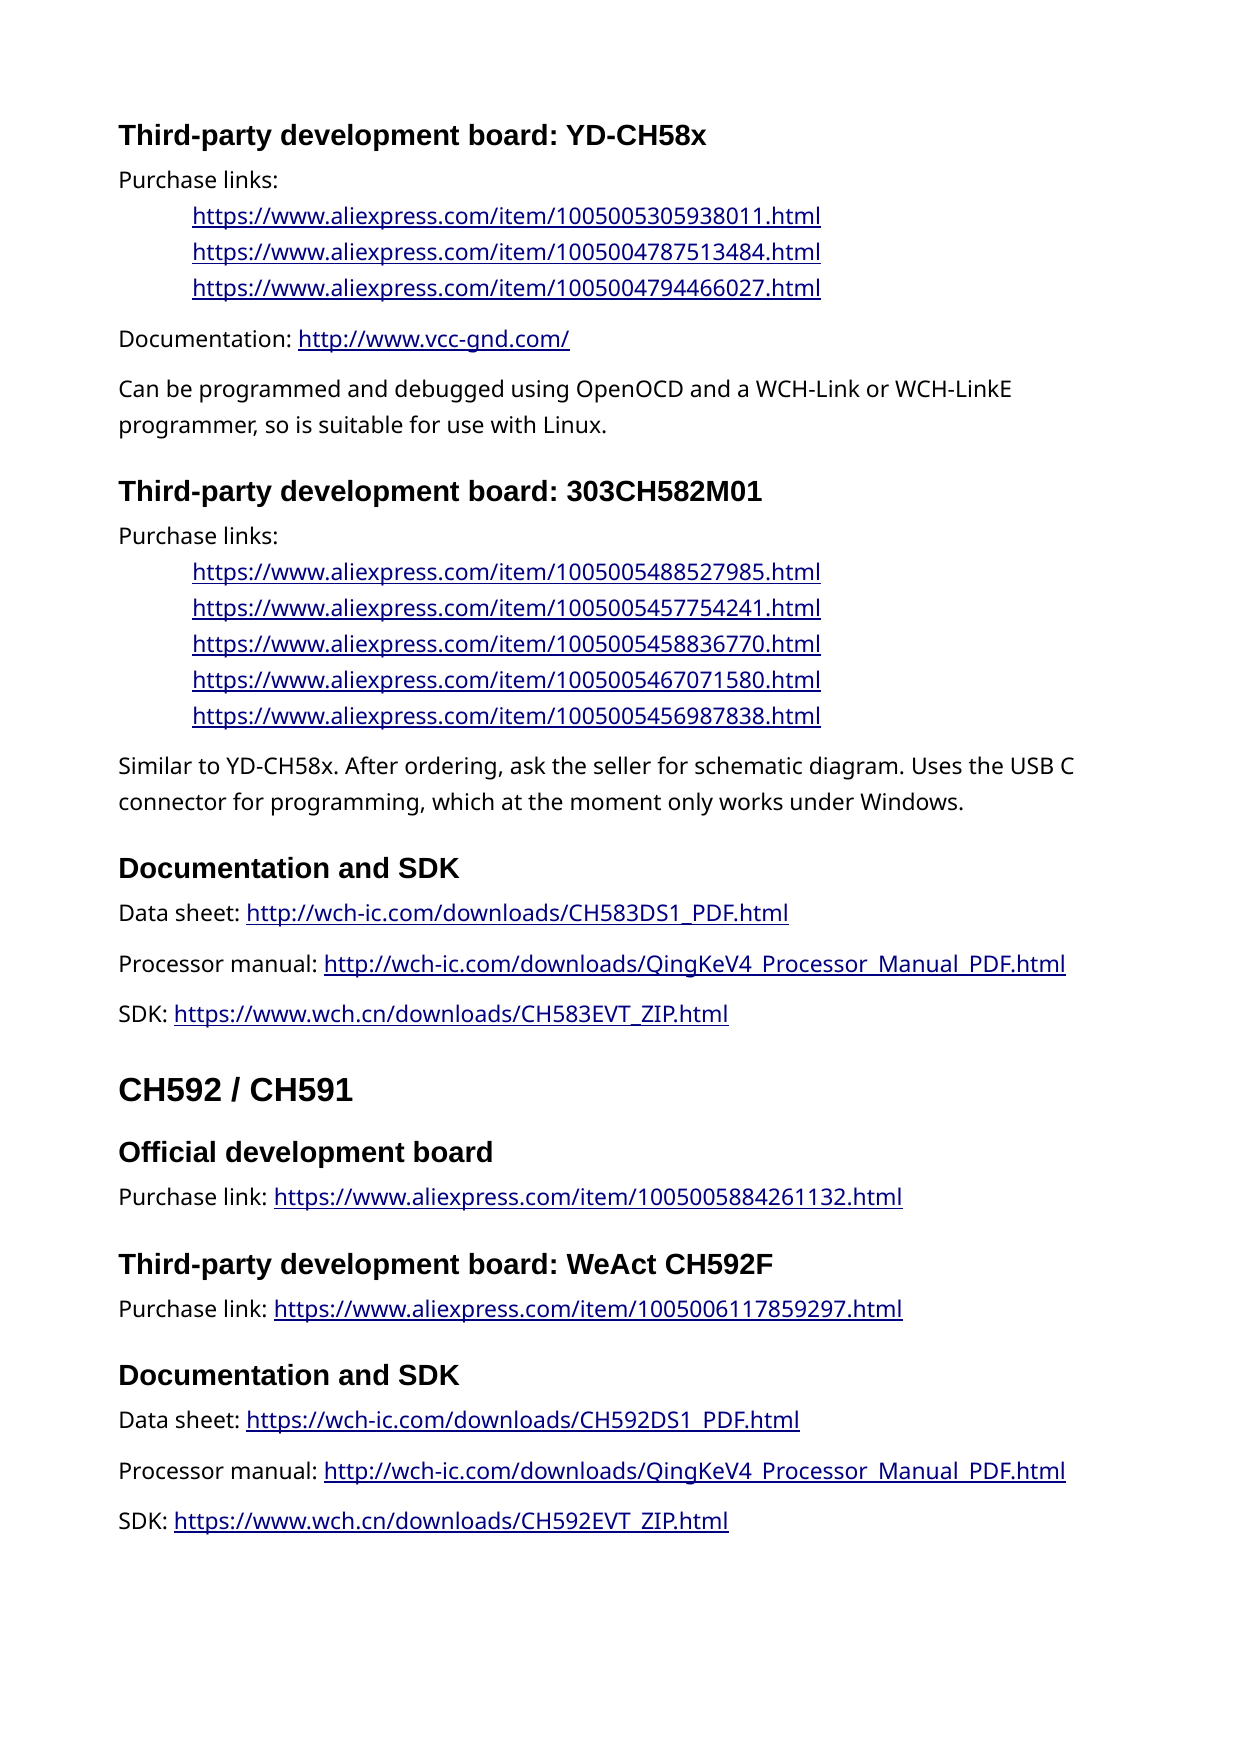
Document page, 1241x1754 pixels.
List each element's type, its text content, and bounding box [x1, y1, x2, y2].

subtitle Documentation and SDK [118, 1358, 1122, 1392]
text Documentation: http://www.vcc-gnd.com/ [118, 322, 1122, 354]
text Data sheet: https://wch-ic.com/downloads/CH592DS1_PDF.html [118, 1404, 1122, 1435]
text https://www.aliexpress.com/item/1005004787513484.html [192, 236, 1122, 267]
text Data sheet: http://wch-ic.com/downloads/CH583DS1_PDF.html [118, 897, 1122, 929]
text Purchase link: https://www.aliexpress.com/item/1005006117859297.html [118, 1293, 1122, 1324]
text Purchase links: [118, 164, 1122, 195]
subtitle Third-party development board: 303CH582M01 [118, 474, 1122, 508]
text Purchase links: [118, 520, 1122, 551]
text Purchase link: https://www.aliexpress.com/item/1005005884261132.html [118, 1181, 1122, 1213]
text https://www.aliexpress.com/item/1005005305938011.html [192, 200, 1122, 231]
text https://www.aliexpress.com/item/1005005467071580.html [192, 664, 1122, 695]
text https://www.aliexpress.com/item/1005005457754241.html [192, 592, 1122, 623]
text https://www.aliexpress.com/item/1005005488527985.html [192, 556, 1122, 587]
subtitle Third-party development board: YD-CH58x [118, 118, 1122, 152]
text SDK: https://www.wch.cn/downloads/CH592EVT_ZIP.html [118, 1505, 1122, 1536]
text Can be programmed and debugged using OpenOCD and a WCH-Link or WCH-LinkE programmer, so is suitable for use with Linux. [118, 373, 1122, 440]
subtitle Documentation and SDK [118, 851, 1122, 885]
text Processor manual: http://wch-ic.com/downloads/QingKeV4_Processor_Manual_PDF.html [118, 948, 1122, 979]
subtitle Official development board [118, 1135, 1122, 1169]
subtitle Third-party development board: WeAct CH592F [118, 1247, 1122, 1280]
text https://www.aliexpress.com/item/1005005458836770.html [192, 628, 1122, 659]
subtitle CH592 / CH591 [118, 1070, 1122, 1108]
text Processor manual: http://wch-ic.com/downloads/QingKeV4_Processor_Manual_PDF.html [118, 1454, 1122, 1486]
text Similar to YD-CH58x. After ordering, ask the seller for schematic diagram. Uses the USB C connector for programming, which at the moment only works under Windows. [118, 750, 1122, 817]
text SDK: https://www.wch.cn/downloads/CH583EVT_ZIP.html [118, 998, 1122, 1030]
text https://www.aliexpress.com/item/1005004794466027.html [192, 272, 1122, 303]
text https://www.aliexpress.com/item/1005005456987838.html [192, 700, 1122, 731]
